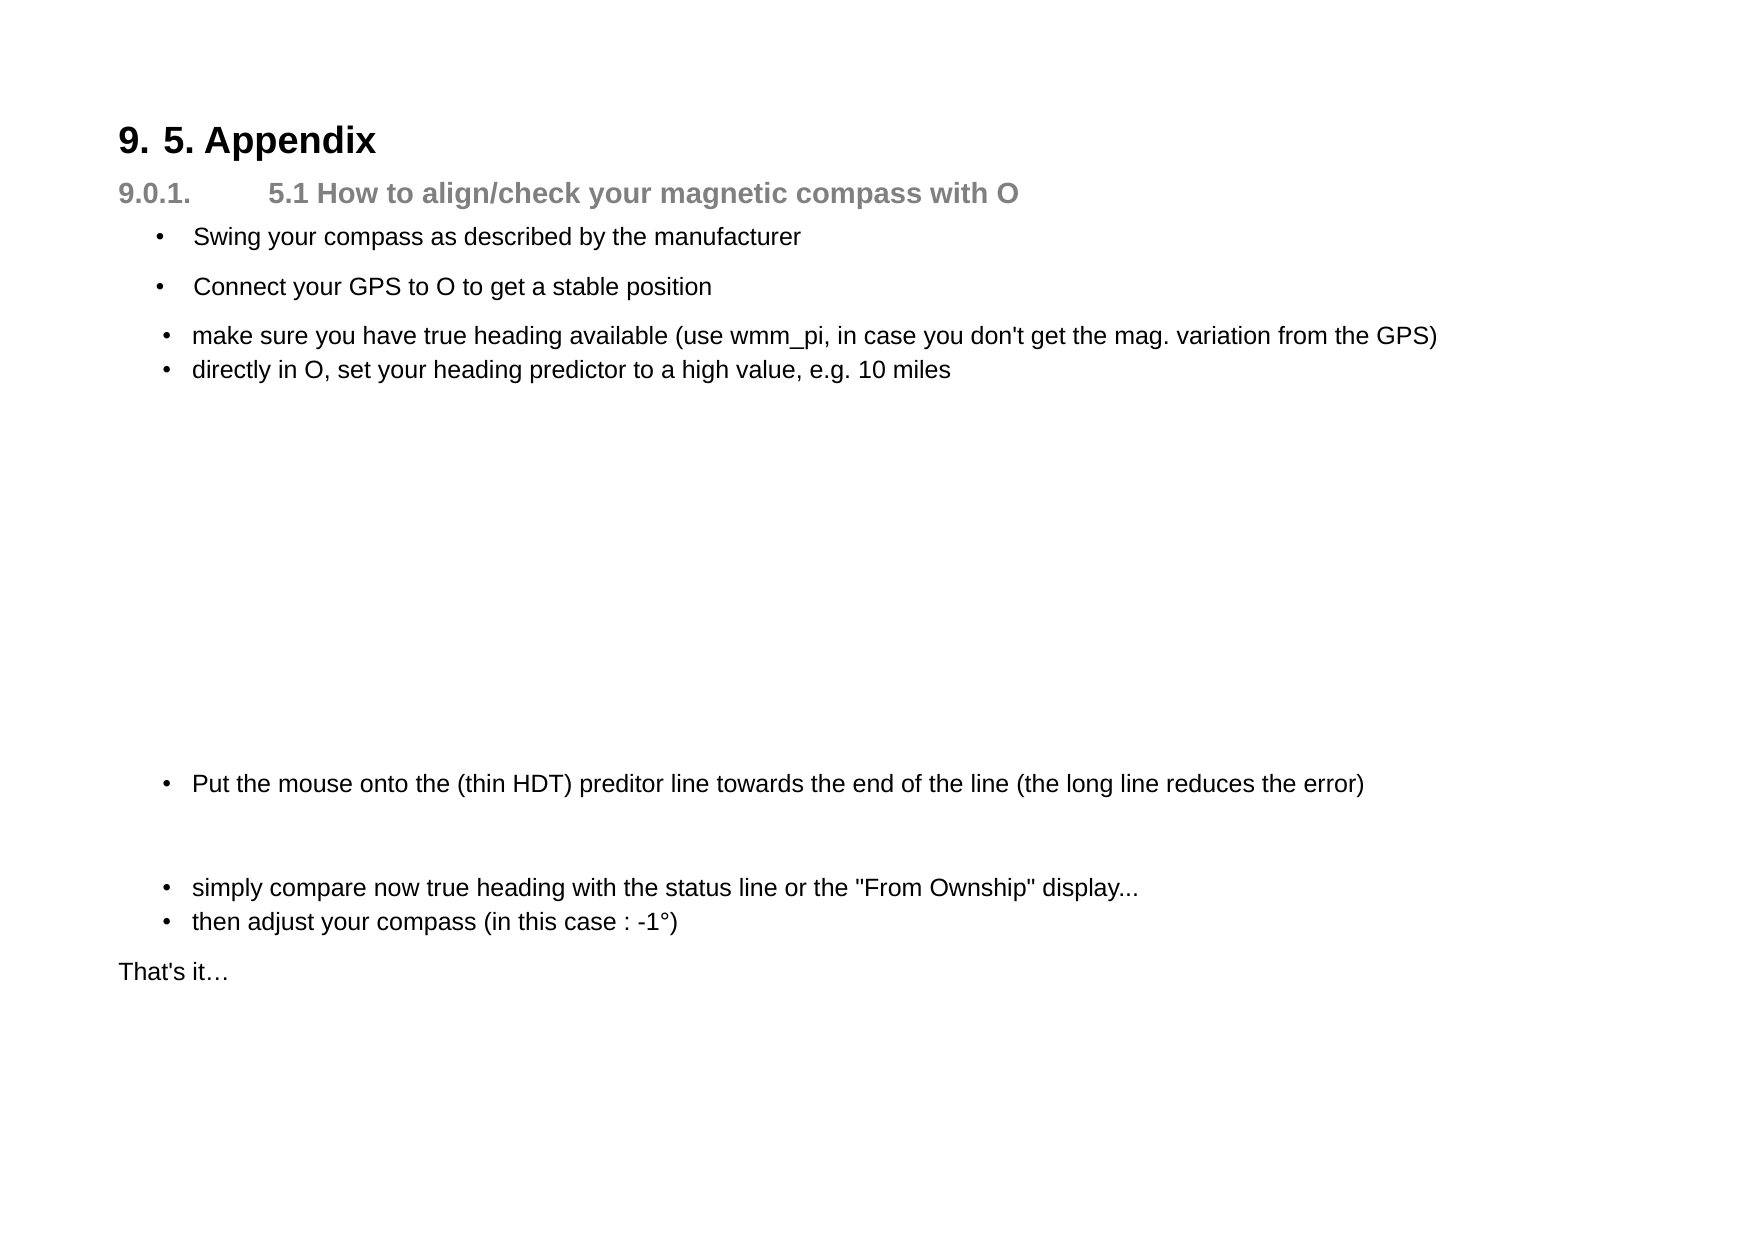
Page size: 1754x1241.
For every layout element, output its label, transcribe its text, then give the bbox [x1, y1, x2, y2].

subtitle 5. Appendix [118, 118, 1636, 162]
list directly in O, set your heading predictor to a high value, e.g. 10 miles [162, 355, 1636, 384]
list Put the mouse onto the (thin HDT) preditor line towards the end of the line (the long line reduces the error) [162, 769, 1636, 798]
list Connect your GPS to O to get a stable position [156, 272, 1636, 300]
subtitle 5.1 How to align/check your magnetic compass with O [118, 176, 1636, 210]
list then adjust your compass (in this case : -1°) [162, 907, 1636, 936]
text That's it… [118, 956, 1636, 985]
list Swing your compass as described by the manufacturer [156, 222, 1636, 251]
list make sure you have true heading available (use wmm_pi, in case you don't get the mag. variation from the GPS) [162, 321, 1636, 349]
list simply compare now true heading with the status line or the "From Ownship" display... [162, 873, 1636, 902]
